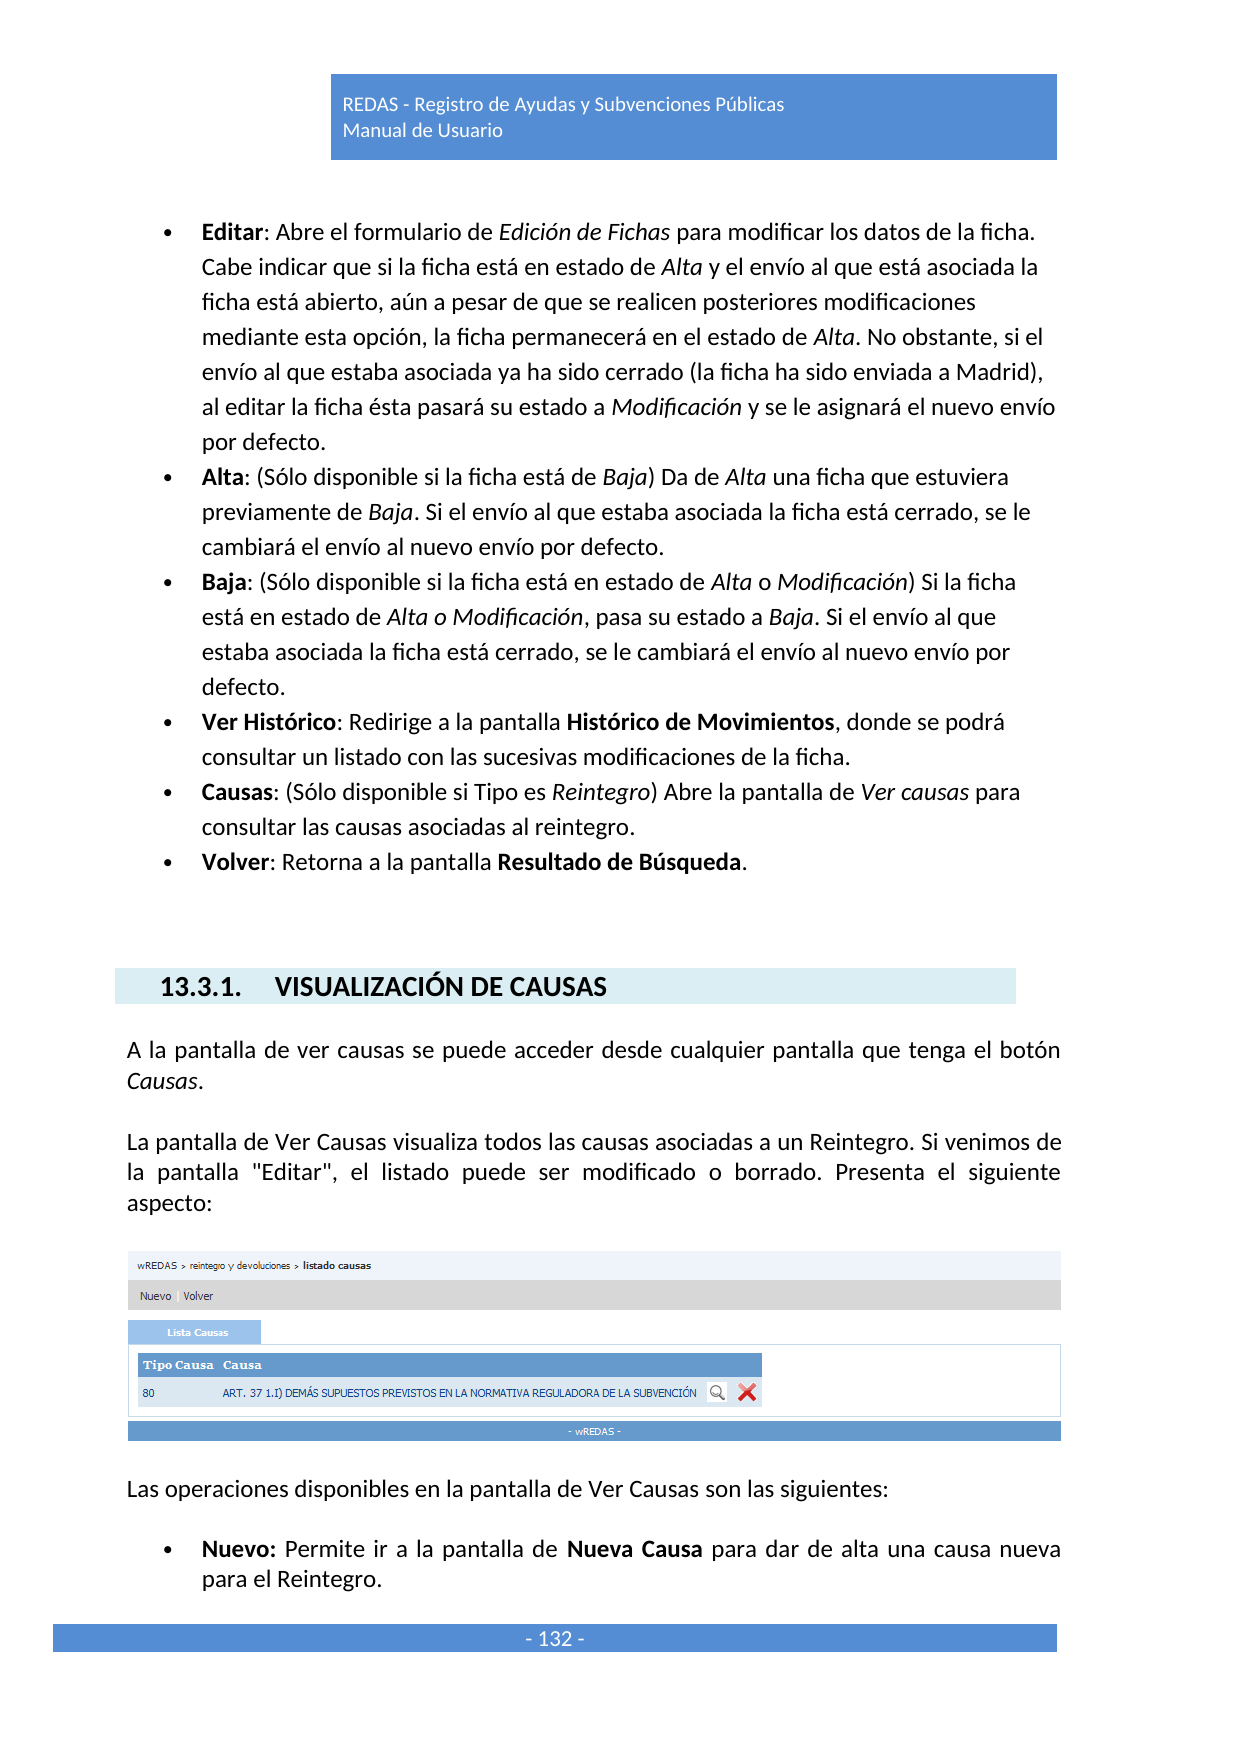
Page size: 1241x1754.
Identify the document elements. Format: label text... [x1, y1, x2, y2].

list Volver: Retorna a la pantalla Resultado de Búsqueda. [164, 846, 1062, 877]
table_header 13.3.1. VISUALIZACIÓN DE CAUSAS [115, 968, 1016, 1004]
list Editar: Abre el formulario de Edición de Fichas para modificar los datos de la ficha. Cabe indicar que si la ficha está en estado de Alta y el envío al que está asociada la ficha está abierto, aún a pesar de que se realicen posteriores modificaciones mediante esta opción, la ficha permanecerá en el estado de Alta. No obstante, si el envío al que estaba asociada ya ha sido cerrado (la ficha ha sido enviada a Madrid), al editar la ficha ésta pasará su estado a Modificación y se le asignará el nuevo envío por defecto. [164, 216, 1062, 457]
text Las operaciones disponibles en la pantalla de Ver Causas son las siguientes: [127, 1473, 1062, 1504]
text A la pantalla de ver causas se puede acceder desde cualquier pantalla que tenga el botón Causas. [127, 1034, 1062, 1096]
list Baja: (Sólo disponible si la ficha está en estado de Alta o Modificación) Si la ficha está en estado de Alta o Modificación, pasa su estado a Baja. Si el envío al que estaba asociada la ficha está cerrado, se le cambiará el envío al nuevo envío por defecto. [164, 566, 1062, 702]
list Nuevo: Permite ir a la pantalla de Nueva Causa para dar de alta una causa nueva para el Reintegro. [164, 1533, 1062, 1594]
list Causas: (Sólo disponible si Tipo es Reintegro) Abre la pantalla de Ver causas para consultar las causas asociadas al reintegro. [164, 776, 1062, 842]
list Alta: (Sólo disponible si la ficha está de Baja) Da de Alta una ficha que estuviera previamente de Baja. Si el envío al que estaba asociada la ficha está cerrado, se le cambiará el envío al nuevo envío por defecto. [164, 461, 1062, 562]
picture [126, 1248, 1063, 1443]
text La pantalla de Ver Causas visualiza todos las causas asociadas a un Reintegro. Si venimos de la pantalla "Editar", el listado puede ser modificado o borrado. Presenta el siguiente aspecto: [127, 1126, 1062, 1218]
list Ver Histórico: Redirige a la pantalla Histórico de Movimientos, donde se podrá consultar un listado con las sucesivas modificaciones de la ficha. [164, 706, 1062, 772]
